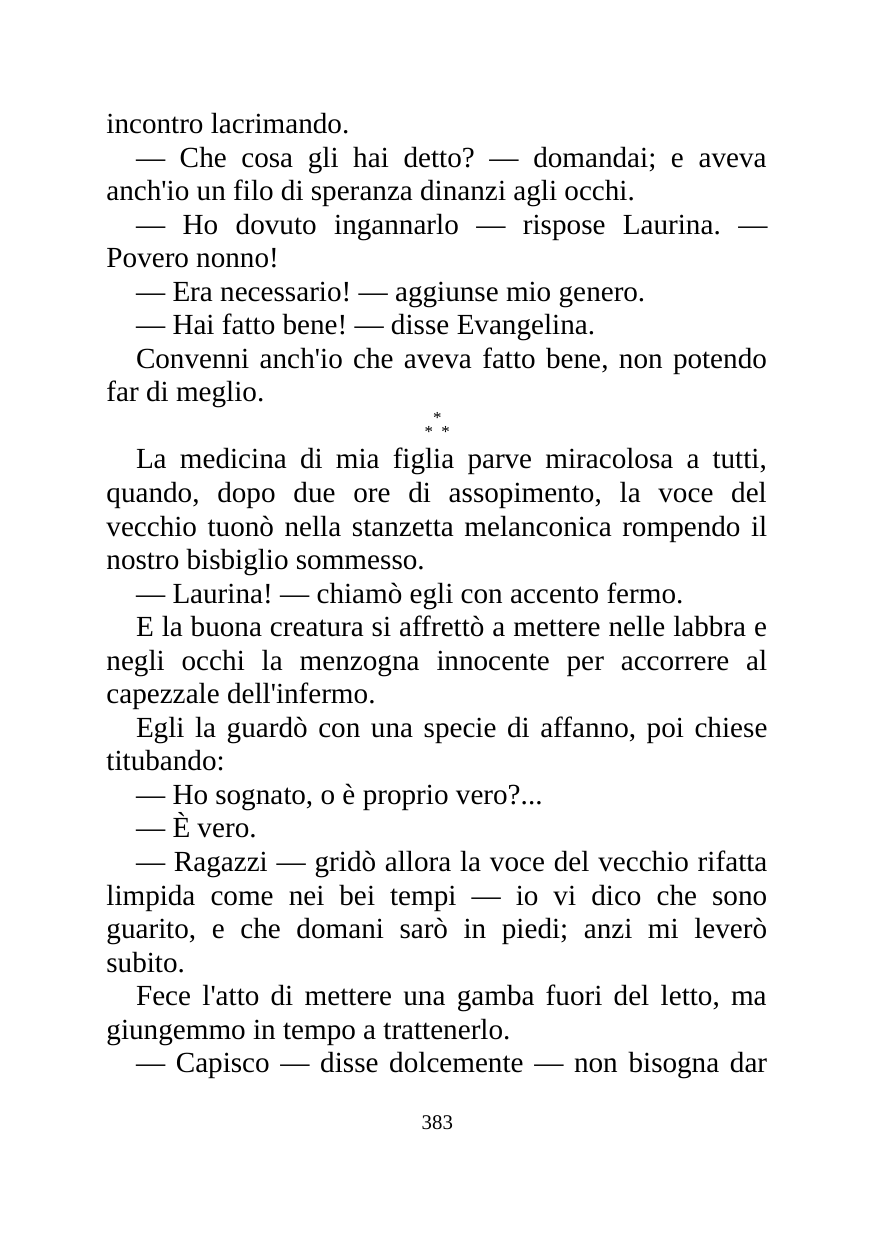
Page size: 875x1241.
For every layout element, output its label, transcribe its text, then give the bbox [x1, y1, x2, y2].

text Egli la guardò con una specie di affanno, poi chiese titubando: [106, 710, 768, 777]
text Convenni anch'io che aveva fatto bene, non potendo far di meglio. [106, 341, 768, 408]
text — Che cosa gli hai detto? — domandai; e aveva anch'io un filo di speranza dinanzi agli occhi. [106, 140, 768, 207]
text — Ragazzi — gridò allora la voce del vecchio rifatta limpida come nei bei tempi — io vi dico che sono guarito, e che domani sarò in piedi; anzi mi leverò subito. [106, 844, 768, 978]
text E la buona creatura si affrettò a mettere nelle labbra e negli occhi la menzogna innocente per accorrere al capezzale dell'infermo. [106, 609, 768, 710]
text — Era necessario! — aggiunse mio genero. [106, 274, 768, 307]
text — Ho dovuto ingannarlo — rispose Laurina. — Povero nonno! [106, 207, 768, 274]
text — Capisco — disse dolcemente — non bisogna dar [106, 1045, 768, 1079]
text Fece l'atto di mettere una gamba fuori del letto, ma giungemmo in tempo a trattenerlo. [106, 978, 768, 1045]
text *** [106, 408, 768, 442]
text — Laurina! — chiamò egli con accento fermo. [106, 576, 768, 609]
text La medicina di mia figlia parve miracolosa a tutti, quando, dopo due ore di assopimento, la voce del vecchio tuonò nella stanzetta melanconica rompendo il nostro bisbiglio sommesso. [106, 442, 768, 576]
text incontro lacrimando. [106, 106, 768, 140]
text — Ho sognato, o è proprio vero?... [106, 777, 768, 811]
text — Hai fatto bene! — disse Evangelina. [106, 307, 768, 341]
text — È vero. [106, 811, 768, 844]
